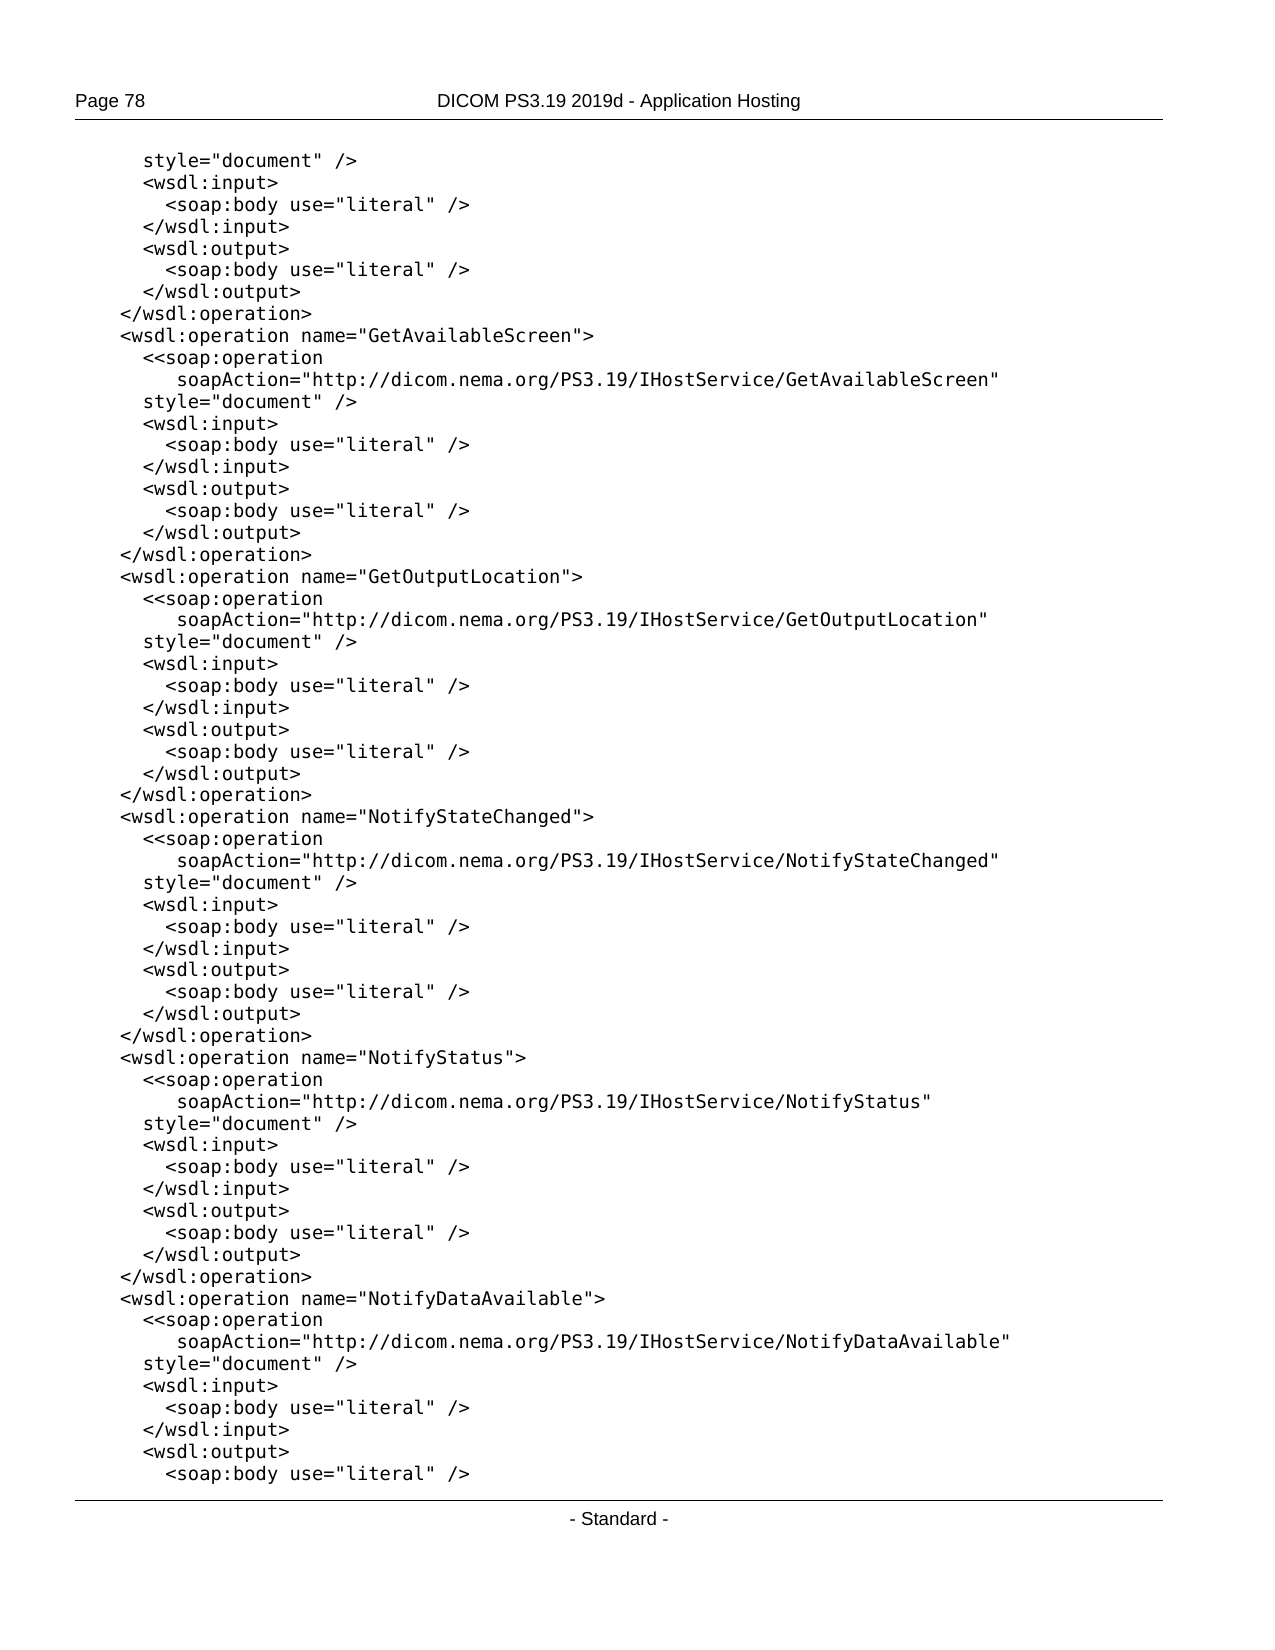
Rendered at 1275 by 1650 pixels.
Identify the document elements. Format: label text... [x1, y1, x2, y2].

text style="document" /> <wsdl:input> <soap:body use="literal" /> </wsdl:input> <wsdl:output> <soap:body use="literal" /> </wsdl:output> </wsdl:operation> <wsdl:operation name="GetAvailableScreen"> <<soap:operation soapAction="http://dicom.nema.org/PS3.19/IHostService/GetAvailableScreen" style="document" /> <wsdl:input> <soap:body use="literal" /> </wsdl:input> <wsdl:output> <soap:body use="literal" /> </wsdl:output> </wsdl:operation> <wsdl:operation name="GetOutputLocation"> <<soap:operation soapAction="http://dicom.nema.org/PS3.19/IHostService/GetOutputLocation" style="document" /> <wsdl:input> <soap:body use="literal" /> </wsdl:input> <wsdl:output> <soap:body use="literal" /> </wsdl:output> </wsdl:operation> <wsdl:operation name="NotifyStateChanged"> <<soap:operation soapAction="http://dicom.nema.org/PS3.19/IHostService/NotifyStateChanged" style="document" /> <wsdl:input> <soap:body use="literal" /> </wsdl:input> <wsdl:output> <soap:body use="literal" /> </wsdl:output> </wsdl:operation> <wsdl:operation name="NotifyStatus"> <<soap:operation soapAction="http://dicom.nema.org/PS3.19/IHostService/NotifyStatus" style="document" /> <wsdl:input> <soap:body use="literal" /> </wsdl:input> <wsdl:output> <soap:body use="literal" /> </wsdl:output> </wsdl:operation> <wsdl:operation name="NotifyDataAvailable"> <<soap:operation soapAction="http://dicom.nema.org/PS3.19/IHostService/NotifyDataAvailable" style="document" /> <wsdl:input> <soap:body use="literal" /> </wsdl:input> <wsdl:output> <soap:body use="literal" /> [75, 150, 1162, 1484]
